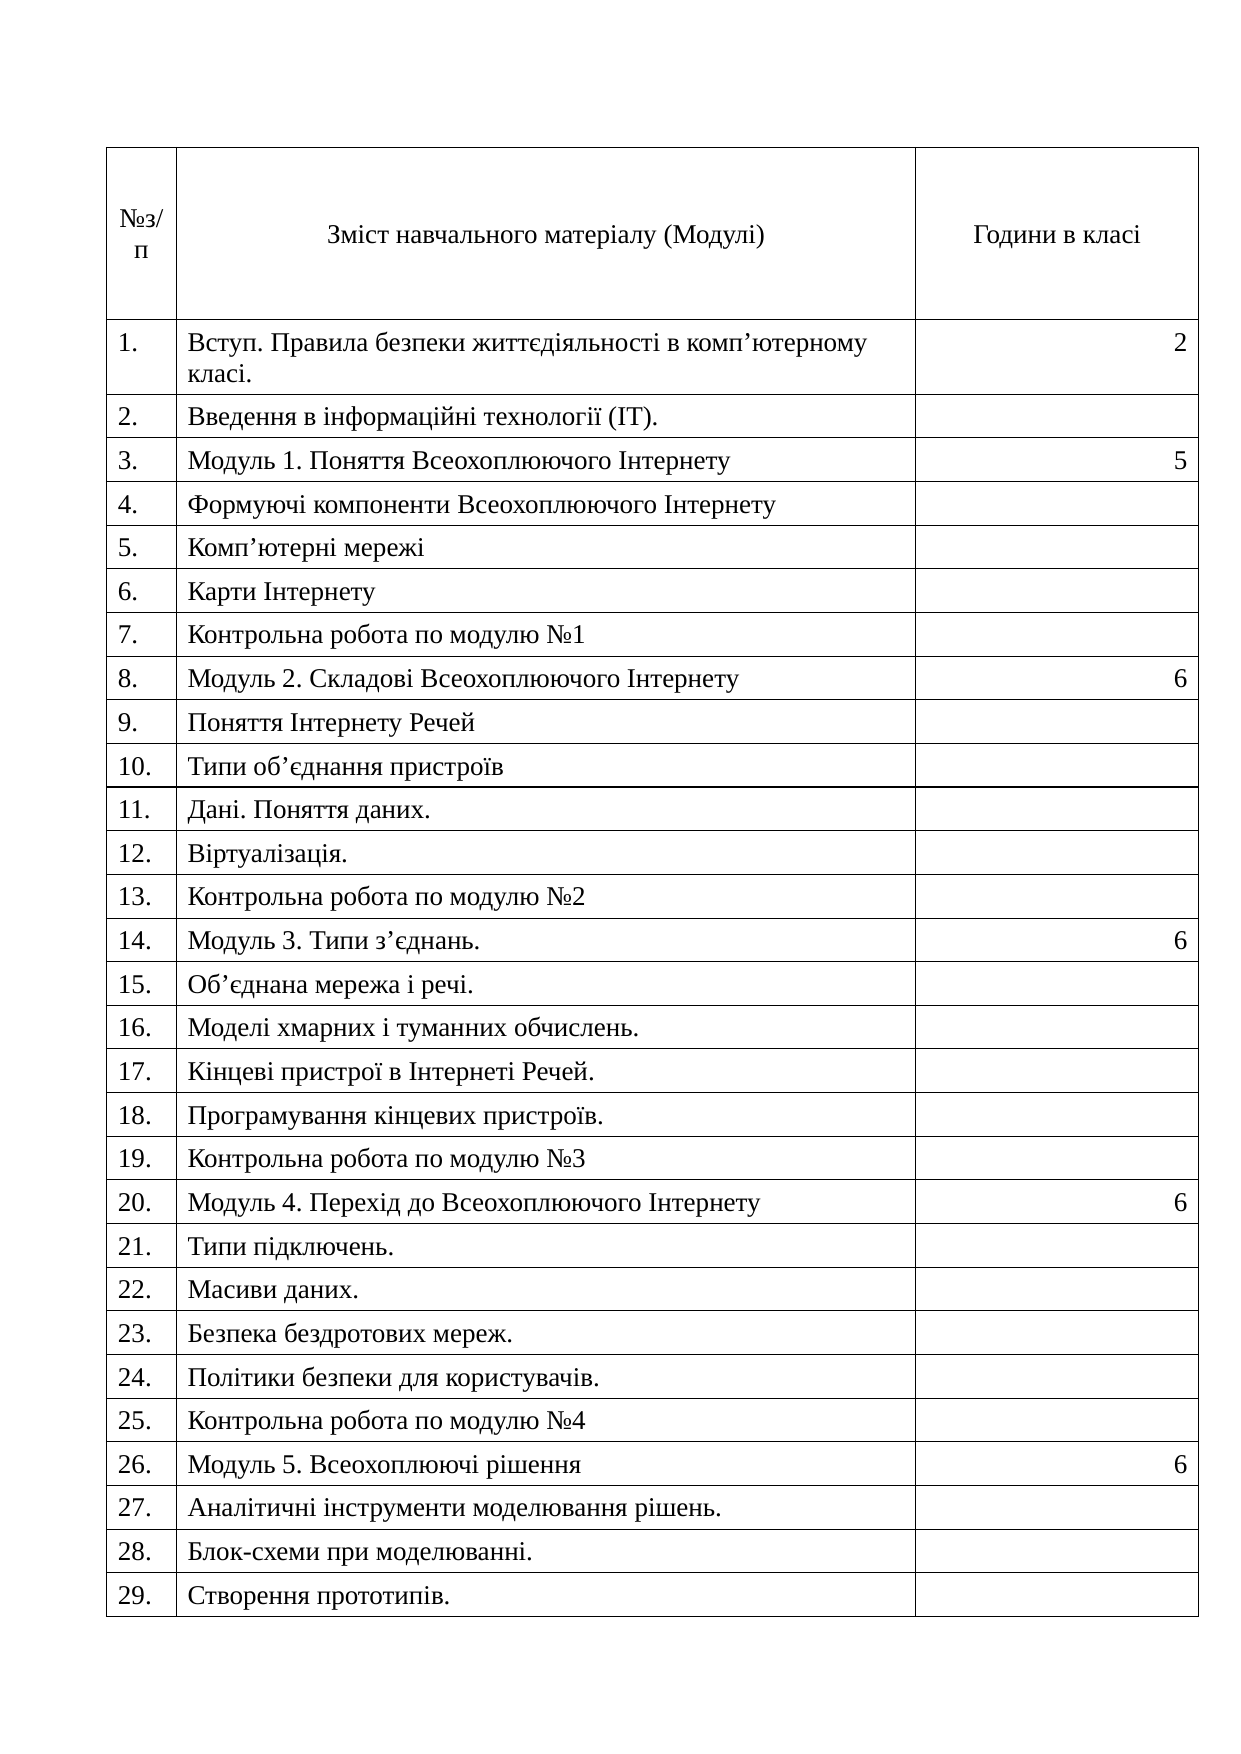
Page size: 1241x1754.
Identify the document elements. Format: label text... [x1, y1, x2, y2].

table_cell Програмування кінцевих пристроїв. [177, 1093, 915, 1136]
table_cell 6 [916, 1180, 1198, 1223]
table_cell Масиви даних. [177, 1268, 915, 1310]
table_cell [107, 1530, 176, 1572]
table_header Години в класі [916, 148, 1198, 319]
table_cell [107, 320, 176, 394]
table_cell [916, 1355, 1198, 1397]
table_cell [107, 1311, 176, 1354]
table_cell [107, 700, 176, 743]
table_cell [916, 744, 1198, 786]
table_cell [916, 1224, 1198, 1267]
table_cell Дані. Поняття даних. [177, 788, 915, 830]
table_cell Карти Інтернету [177, 569, 915, 612]
table_cell [107, 1180, 176, 1223]
table_cell [916, 1573, 1198, 1616]
table_cell [916, 1049, 1198, 1092]
table_cell 6 [916, 1442, 1198, 1485]
table_cell Контрольна робота по модулю №2 [177, 875, 915, 917]
table_cell [107, 1049, 176, 1092]
table_cell [916, 1268, 1198, 1310]
table_cell [107, 657, 176, 699]
table_cell [916, 788, 1198, 830]
table_cell [916, 395, 1198, 437]
table_cell [107, 395, 176, 437]
table_cell Вступ. Правила безпеки життєдіяльності в комп’ютерному класі. [177, 320, 915, 394]
table_cell Модуль 5. Всеохоплюючі рішення [177, 1442, 915, 1485]
table_cell [107, 962, 176, 1005]
table_cell Модуль 3. Типи зʼєднань. [177, 919, 915, 961]
table_cell Віртуалізація. [177, 831, 915, 874]
table_cell Блок-схеми при моделюванні. [177, 1530, 915, 1572]
table_cell [107, 526, 176, 568]
table_cell Моделі хмарних і туманних обчислень. [177, 1006, 915, 1048]
table_cell Введення в інформаційні технології (ІТ). [177, 395, 915, 437]
table_header Зміст навчального матеріалу (Модулі) [177, 148, 915, 319]
table_cell [916, 1530, 1198, 1572]
table_cell Контрольна робота по модулю №3 [177, 1137, 915, 1179]
table_cell Формуючі компоненти Всеохоплюючого Інтернету [177, 482, 915, 524]
table_cell [107, 1093, 176, 1136]
table_cell Аналітичні інструменти моделювання рішень. [177, 1486, 915, 1528]
table_cell [107, 438, 176, 481]
table_cell 6 [916, 657, 1198, 699]
table_cell [916, 1093, 1198, 1136]
table_cell Компʼютерні мережі [177, 526, 915, 568]
table_cell Модуль 2. Складові Всеохоплюючого Інтернету [177, 657, 915, 699]
table_cell [107, 613, 176, 656]
table_cell [107, 1006, 176, 1048]
table_cell 2 [916, 320, 1198, 394]
table_cell [916, 482, 1198, 524]
table_cell Обʼєднана мережа і речі. [177, 962, 915, 1005]
table_cell Модуль 1. Поняття Всеохоплюючого Інтернету [177, 438, 915, 481]
table_cell [916, 1006, 1198, 1048]
table_cell [107, 1137, 176, 1179]
table_cell [916, 613, 1198, 656]
table_cell Контрольна робота по модулю №1 [177, 613, 915, 656]
table_cell Поняття Інтернету Речей [177, 700, 915, 743]
table_cell [107, 1355, 176, 1397]
table_cell [107, 831, 176, 874]
table_cell Типи обʼєднання пристроїв [177, 744, 915, 786]
table_cell [916, 526, 1198, 568]
table_cell [916, 1486, 1198, 1528]
table_cell Модуль 4. Перехід до Всеохоплюючого Інтернету [177, 1180, 915, 1223]
table_cell [916, 1137, 1198, 1179]
table_cell [107, 1486, 176, 1528]
table_cell Політики безпеки для користувачів. [177, 1355, 915, 1397]
table_cell Створення прототипів. [177, 1573, 915, 1616]
table_cell 5 [916, 438, 1198, 481]
table_cell [916, 962, 1198, 1005]
table_cell [107, 744, 176, 786]
table_cell [916, 569, 1198, 612]
table_cell [107, 875, 176, 917]
table_cell [107, 919, 176, 961]
table_cell Контрольна робота по модулю №4 [177, 1399, 915, 1441]
table_cell [107, 1573, 176, 1616]
table_cell [107, 788, 176, 830]
table_cell [916, 1311, 1198, 1354]
table_cell 6 [916, 919, 1198, 961]
table_cell [916, 1399, 1198, 1441]
table_cell Безпека бездротових мереж. [177, 1311, 915, 1354]
table_cell [107, 482, 176, 524]
table_cell [107, 1268, 176, 1310]
table_cell Типи підключень. [177, 1224, 915, 1267]
table_cell [916, 875, 1198, 917]
table_cell [107, 1224, 176, 1267]
table_header №з/п [107, 148, 176, 319]
table_cell [916, 700, 1198, 743]
table_cell [107, 1442, 176, 1485]
table_cell Кінцеві пристрої в Інтернеті Речей. [177, 1049, 915, 1092]
table_cell [107, 569, 176, 612]
table_cell [107, 1399, 176, 1441]
table_cell [916, 831, 1198, 874]
